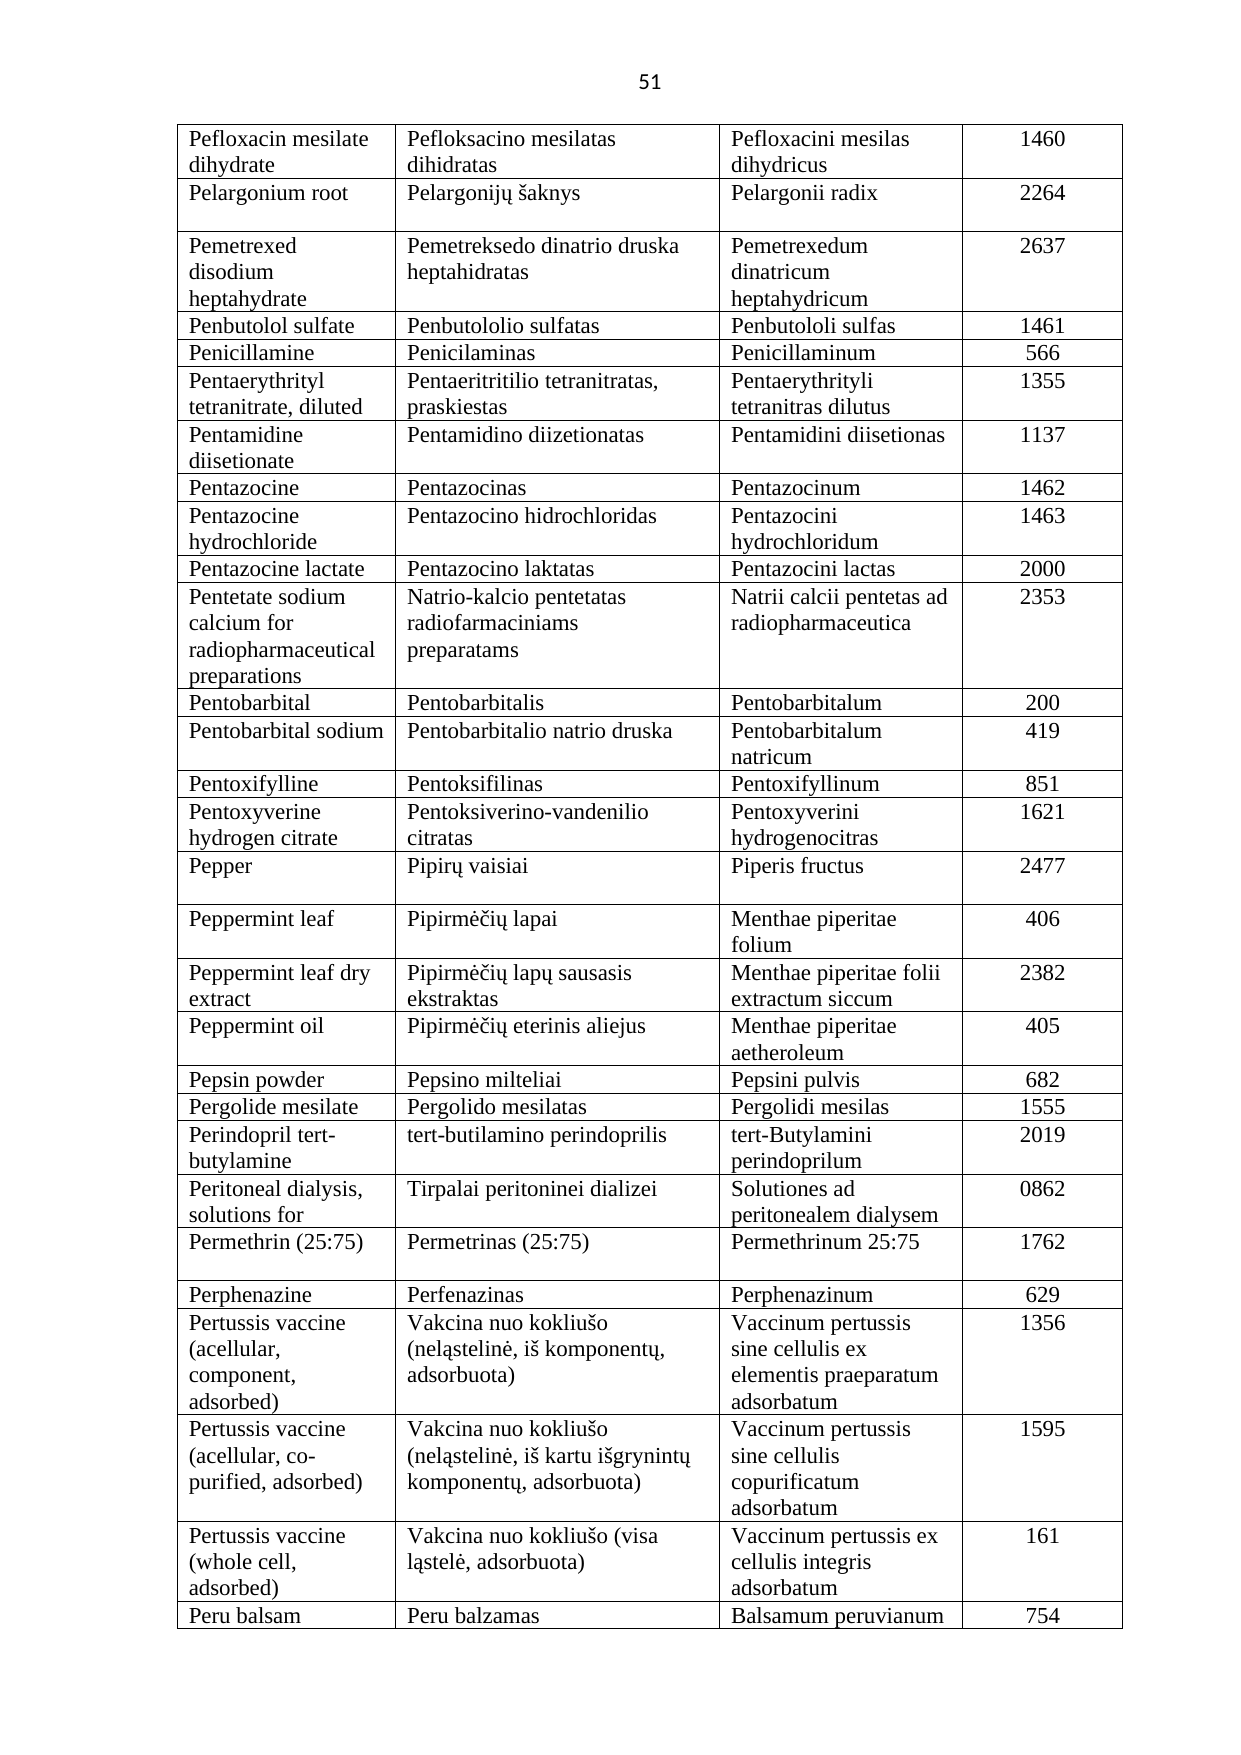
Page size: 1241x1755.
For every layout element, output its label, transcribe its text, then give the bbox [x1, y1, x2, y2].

table_cell Penicilaminas [396, 340, 719, 366]
table_cell Pentobarbitalis [396, 689, 719, 716]
table_cell 0862 [963, 1175, 1122, 1227]
table_cell Permethrin (25:75) [178, 1228, 395, 1280]
table_cell 2000 [963, 556, 1122, 582]
table_cell Pentamidino diizetionatas [396, 421, 719, 473]
table_cell Tirpalai peritoninei dializei [396, 1175, 719, 1227]
table_cell 200 [963, 689, 1122, 716]
table_cell Pentazocini hydrochloridum [720, 502, 962, 554]
table_cell 2019 [963, 1121, 1122, 1173]
table_cell Pefloxacini mesilas dihydricus [720, 125, 962, 178]
table_cell Pelargonii radix [720, 179, 962, 231]
table_cell Peppermint leaf [178, 905, 395, 957]
table_cell 1461 [963, 312, 1122, 338]
table_cell Pentobarbitalum natricum [720, 717, 962, 769]
table_cell Solutiones ad peritonealem dialysem [720, 1175, 962, 1227]
table_cell Vakcina nuo kokliušo (neląstelinė, iš kartu išgrynintų komponentų, adsorbuota) [396, 1415, 719, 1521]
table_cell Natrio-kalcio pentetatas radiofarmaciniams preparatams [396, 583, 719, 688]
table_cell Balsamum peruvianum [720, 1602, 962, 1628]
table_cell 1555 [963, 1094, 1122, 1120]
table_cell Pentoxifylline [178, 771, 395, 797]
table_cell Pentoxyverine hydrogen citrate [178, 798, 395, 851]
table_cell Pentazocino hidrochloridas [396, 502, 719, 554]
table_cell Permethrinum 25:75 [720, 1228, 962, 1280]
table_cell Peppermint leaf dry extract [178, 959, 395, 1011]
table_cell Natrii calcii pentetas ad radiopharmaceutica [720, 583, 962, 688]
table_cell Perfenazinas [396, 1281, 719, 1308]
table_cell 405 [963, 1012, 1122, 1065]
table_cell Pemetrexed disodium heptahydrate [178, 232, 395, 311]
table_cell Pentaerythrityli tetranitras dilutus [720, 367, 962, 419]
table_cell Perphenazine [178, 1281, 395, 1308]
table_cell Pentoksiverino-vandenilio citratas [396, 798, 719, 851]
table_cell Pemetrexedum dinatricum heptahydricum [720, 232, 962, 311]
table_cell 682 [963, 1066, 1122, 1092]
table_cell Vaccinum pertussis sine cellulis copurificatum adsorbatum [720, 1415, 962, 1521]
table_cell Peppermint oil [178, 1012, 395, 1065]
table_cell Menthae piperitae folii extractum siccum [720, 959, 962, 1011]
table_cell Permetrinas (25:75) [396, 1228, 719, 1280]
table_cell Pentazocino laktatas [396, 556, 719, 582]
table_cell 2264 [963, 179, 1122, 231]
table_cell Pepsin powder [178, 1066, 395, 1092]
table_cell Pentazocini lactas [720, 556, 962, 582]
table_cell 2477 [963, 852, 1122, 904]
table_cell 406 [963, 905, 1122, 957]
table_cell Pefloksacino mesilatas dihidratas [396, 125, 719, 178]
table_cell tert-butilamino perindoprilis [396, 1121, 719, 1173]
table_cell Pentamidini diisetionas [720, 421, 962, 473]
table_cell 161 [963, 1522, 1122, 1601]
table_cell Pentobarbitalum [720, 689, 962, 716]
table_cell Perphenazinum [720, 1281, 962, 1308]
table_cell 629 [963, 1281, 1122, 1308]
table_cell Perindopril tert-butylamine [178, 1121, 395, 1173]
table_cell 1762 [963, 1228, 1122, 1280]
table_cell 1460 [963, 125, 1122, 178]
table_cell Vaccinum pertussis sine cellulis ex elementis praeparatum adsorbatum [720, 1309, 962, 1414]
table_cell Pemetreksedo dinatrio druska heptahidratas [396, 232, 719, 311]
table_cell Pepsino milteliai [396, 1066, 719, 1092]
table_cell Vakcina nuo kokliušo (visa ląstelė, adsorbuota) [396, 1522, 719, 1601]
table_cell Penbutololio sulfatas [396, 312, 719, 338]
table_cell Pentobarbital sodium [178, 717, 395, 769]
table_cell Pepsini pulvis [720, 1066, 962, 1092]
table_cell Pentoksifilinas [396, 771, 719, 797]
table_cell 1595 [963, 1415, 1122, 1521]
table_cell Pipirmėčių lapai [396, 905, 719, 957]
table_cell 1137 [963, 421, 1122, 473]
table_cell Pentaeritritilio tetranitratas, praskiestas [396, 367, 719, 419]
table_cell 2353 [963, 583, 1122, 688]
table_cell Pentoxyverini hydrogenocitras [720, 798, 962, 851]
table_cell Peru balsam [178, 1602, 395, 1628]
table_cell 851 [963, 771, 1122, 797]
table_cell Pepper [178, 852, 395, 904]
table_cell Pentazocine [178, 474, 395, 501]
table_cell Pentoxifyllinum [720, 771, 962, 797]
table_cell Pipirų vaisiai [396, 852, 719, 904]
table_cell Menthae piperitae folium [720, 905, 962, 957]
table_cell Pentazocine lactate [178, 556, 395, 582]
table_cell 1621 [963, 798, 1122, 851]
table_cell 1355 [963, 367, 1122, 419]
table_cell Pentaerythrityl tetranitrate, diluted [178, 367, 395, 419]
table_cell 566 [963, 340, 1122, 366]
table_cell Penicillaminum [720, 340, 962, 366]
table_cell Vaccinum pertussis ex cellulis integris adsorbatum [720, 1522, 962, 1601]
table_cell 1463 [963, 502, 1122, 554]
table_cell Pergolidi mesilas [720, 1094, 962, 1120]
table_cell Peru balzamas [396, 1602, 719, 1628]
table_cell Penicillamine [178, 340, 395, 366]
table_cell Vakcina nuo kokliušo (neląstelinė, iš komponentų, adsorbuota) [396, 1309, 719, 1414]
table_cell 754 [963, 1602, 1122, 1628]
table_cell Pertussis vaccine (whole cell, adsorbed) [178, 1522, 395, 1601]
table_cell Pentamidine diisetionate [178, 421, 395, 473]
table_cell Pentobarbital [178, 689, 395, 716]
table_cell Peritoneal dialysis, solutions for [178, 1175, 395, 1227]
table_cell Piperis fructus [720, 852, 962, 904]
table_cell Pentazocine hydrochloride [178, 502, 395, 554]
table_cell Pentobarbitalio natrio druska [396, 717, 719, 769]
table_cell Penbutololi sulfas [720, 312, 962, 338]
table_cell 2382 [963, 959, 1122, 1011]
table_cell 2637 [963, 232, 1122, 311]
table_cell Pentetate sodium calcium for radiopharmaceutical preparations [178, 583, 395, 688]
table_cell tert-Butylamini perindoprilum [720, 1121, 962, 1173]
table_cell Pipirmėčių eterinis aliejus [396, 1012, 719, 1065]
table_cell Pipirmėčių lapų sausasis ekstraktas [396, 959, 719, 1011]
table_cell Pentazocinas [396, 474, 719, 501]
table_cell Pertussis vaccine (acellular, component, adsorbed) [178, 1309, 395, 1414]
table_cell Penbutolol sulfate [178, 312, 395, 338]
table_cell Pelargonijų šaknys [396, 179, 719, 231]
table_cell Pergolido mesilatas [396, 1094, 719, 1120]
table_cell Pentazocinum [720, 474, 962, 501]
table_cell Pergolide mesilate [178, 1094, 395, 1120]
table_cell 1356 [963, 1309, 1122, 1414]
table_cell Pertussis vaccine (acellular, co-purified, adsorbed) [178, 1415, 395, 1521]
table_cell Menthae piperitae aetheroleum [720, 1012, 962, 1065]
table_cell Pelargonium root [178, 179, 395, 231]
table_cell 419 [963, 717, 1122, 769]
table_cell 1462 [963, 474, 1122, 501]
table_cell Pefloxacin mesilate dihydrate [178, 125, 395, 178]
